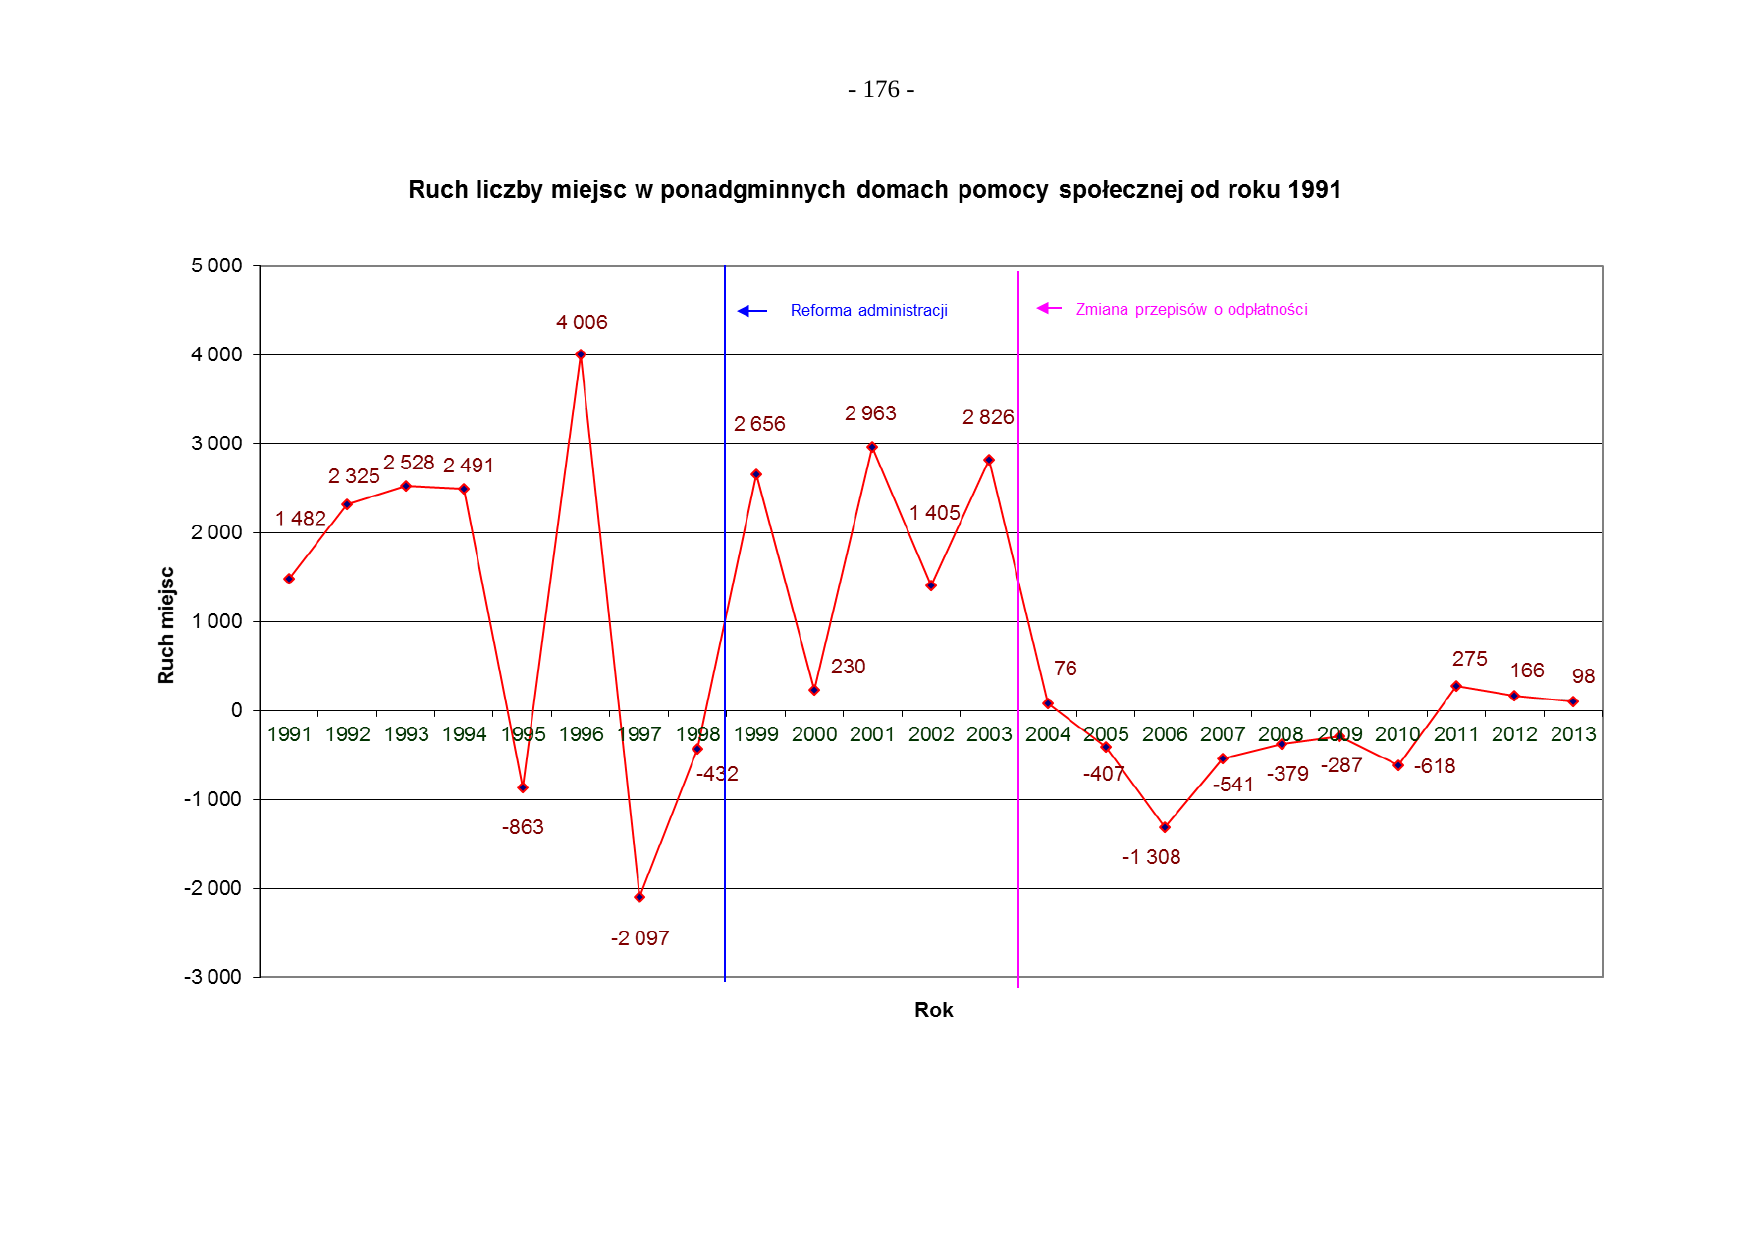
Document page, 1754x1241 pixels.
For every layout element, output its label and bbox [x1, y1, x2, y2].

picture [155, 178, 1607, 1018]
